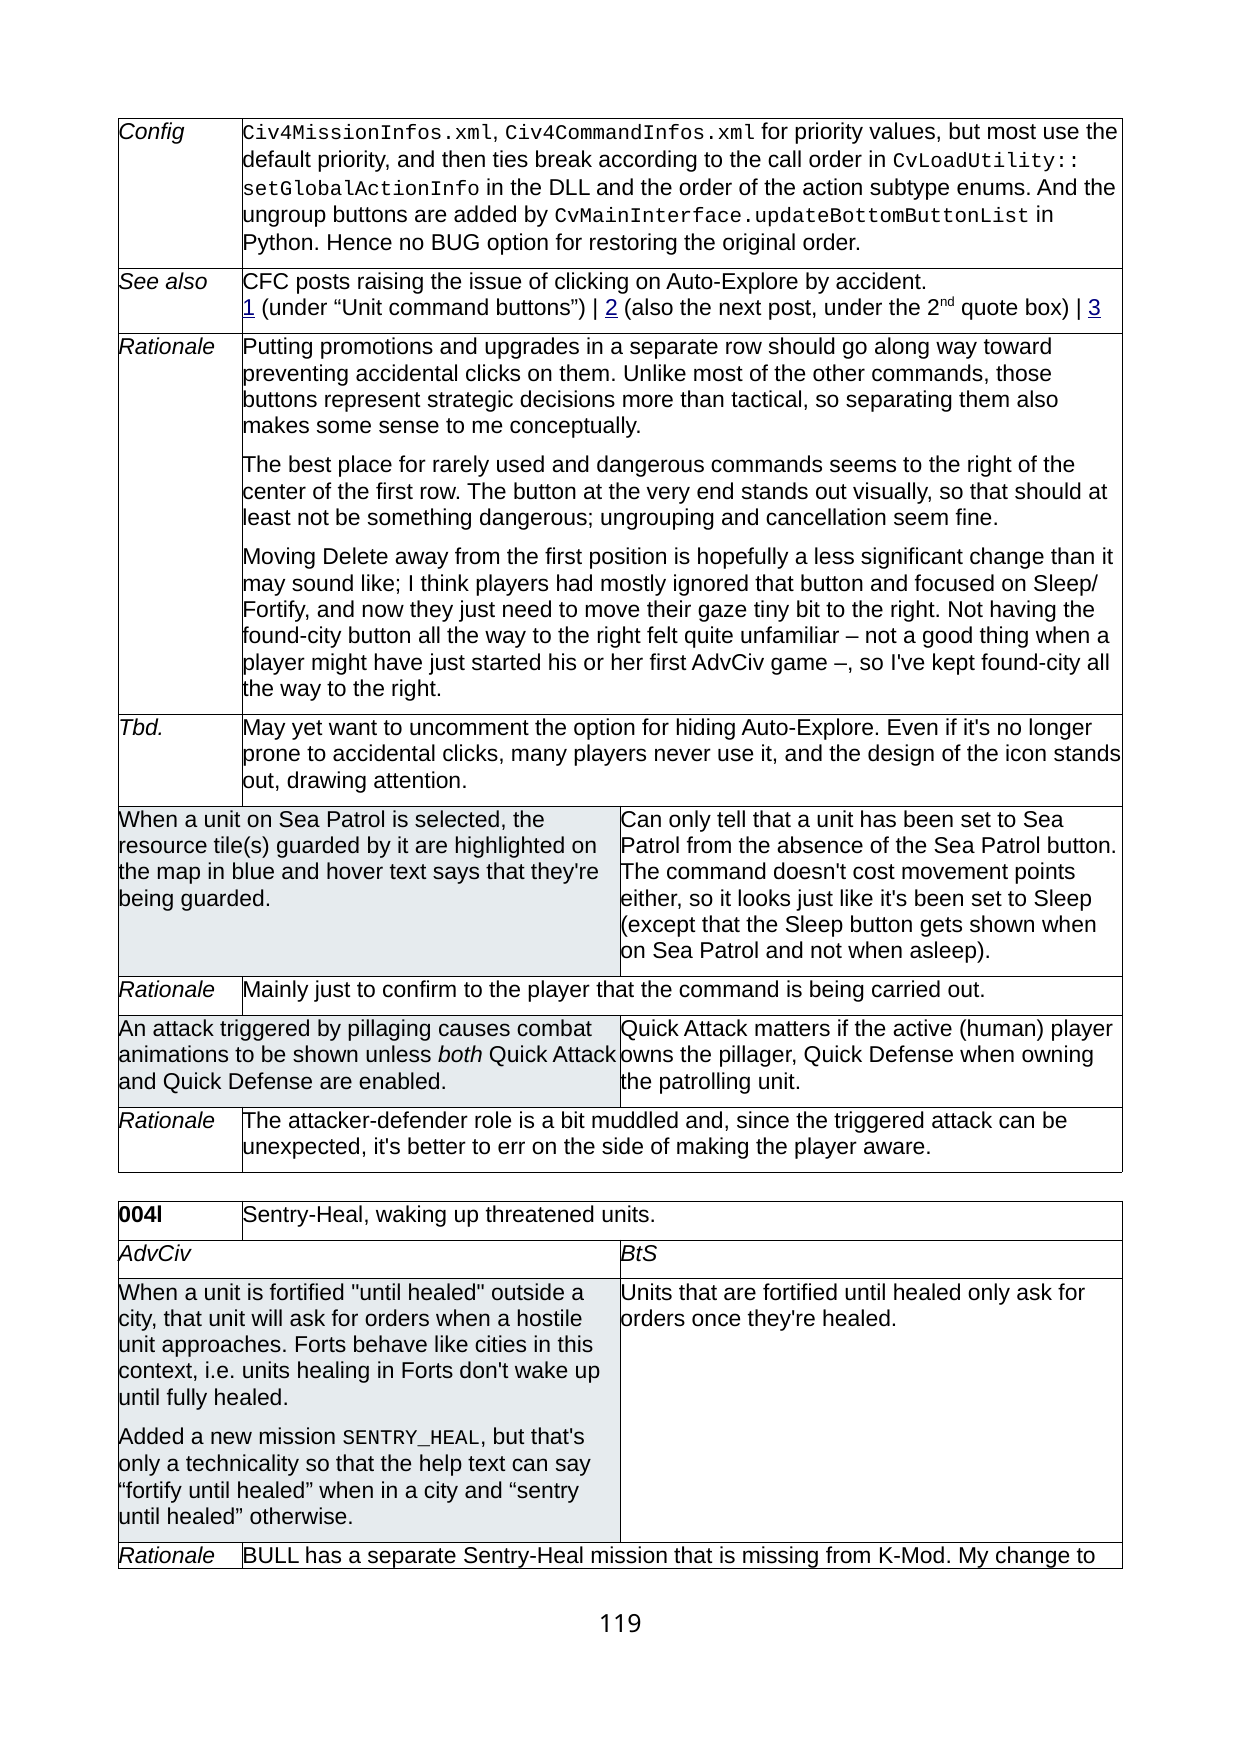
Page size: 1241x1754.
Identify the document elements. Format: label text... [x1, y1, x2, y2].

table_cell Config [119, 119, 242, 268]
table_cell An attack triggered by pillaging causes combat animations to be shown unless both Quick Attack and Quick Defense are enabled. [119, 1016, 620, 1107]
table_cell When a unit on Sea Patrol is selected, the resource tile(s) guarded by it are highlighted on the map in blue and hover text says that they're being guarded. [119, 807, 620, 976]
table_header Sentry-Heal, waking up threatened units. [243, 1202, 1122, 1239]
table_cell May yet want to uncomment the option for hiding Auto-Explore. Even if it's no longer prone to accidental clicks, many players never use it, and the design of the icon stands out, drawing attention. [243, 715, 1122, 806]
table_cell Units that are fortified until healed only ask for orders once they're healed. [621, 1279, 1122, 1542]
table_cell When a unit is fortified "until healed" outside a city, that unit will ask for orders when a hostile unit approaches. Forts behave like cities in this context, i.e. units healing in Forts don't wake up until fully healed. Added a new mission SENTRY_HEAL, but that's only a technicality so that the help text can say “fortify until healed” when in a city and “sentry until healed” otherwise. [119, 1279, 620, 1542]
table_cell Rationale [119, 1108, 242, 1172]
table_cell Putting promotions and upgrades in a separate row should go along way toward preventing accidental clicks on them. Unlike most of the other commands, those buttons represent strategic decisions more than tactical, so separating them also makes some sense to me conceptually. The best place for rarely used and dangerous commands seems to the right of the center of the first row. The button at the very end stands out visually, so that should at least not be something dangerous; ungrouping and cancellation seem fine. Moving Delete away from the first position is hopefully a less significant change than it may sound like; I think players had mostly ignored that button and focused on Sleep/ Fortify, and now they just need to move their gaze tiny bit to the right. Not having the found-city button all the way to the right felt quite unfamiliar – not a good thing when a player might have just started his or her first AdvCiv game –, so I've kept found-city all the way to the right. [243, 334, 1122, 714]
table_cell Mainly just to confirm to the player that the command is being carried out. [243, 977, 1122, 1015]
table_cell Tbd. [119, 715, 242, 806]
table_cell AdvCiv [119, 1241, 620, 1278]
table_cell Rationale [119, 334, 242, 714]
table_cell CFC posts raising the issue of clicking on Auto-Explore by accident. 1 (under “Unit command buttons”) | 2 (also the next post, under the 2nd quote box) | 3 [243, 269, 1122, 333]
table_cell Rationale [119, 1543, 242, 1568]
table_cell The attacker-defender role is a bit muddled and, since the triggered attack can be unexpected, it's better to err on the side of making the player aware. [243, 1108, 1122, 1172]
table_cell BULL has a separate Sentry-Heal mission that is missing from K-Mod. My change to [243, 1543, 1122, 1568]
table_cell Can only tell that a unit has been set to Sea Patrol from the absence of the Sea Patrol button. The command doesn't cost movement points either, so it looks just like it's been set to Sleep (except that the Sleep button gets shown when on Sea Patrol and not when asleep). [621, 807, 1122, 976]
table_cell See also [119, 269, 242, 333]
table_cell Rationale [119, 977, 242, 1015]
table_cell Quick Attack matters if the active (human) player owns the pillager, Quick Defense when owning the patrolling unit. [621, 1016, 1122, 1107]
table_cell BtS [621, 1241, 1122, 1278]
table_header 004l [119, 1202, 242, 1239]
table_cell Civ4MissionInfos.xml, Civ4CommandInfos.xml for priority values, but most use the default priority, and then ties break according to the call order in CvLoadUtility:: setGlobalActionInfo in the DLL and the order of the action subtype enums. And the ungroup buttons are added by CvMainInterface.updateBottomButtonList in Python. Hence no BUG option for restoring the original order. [243, 119, 1122, 268]
